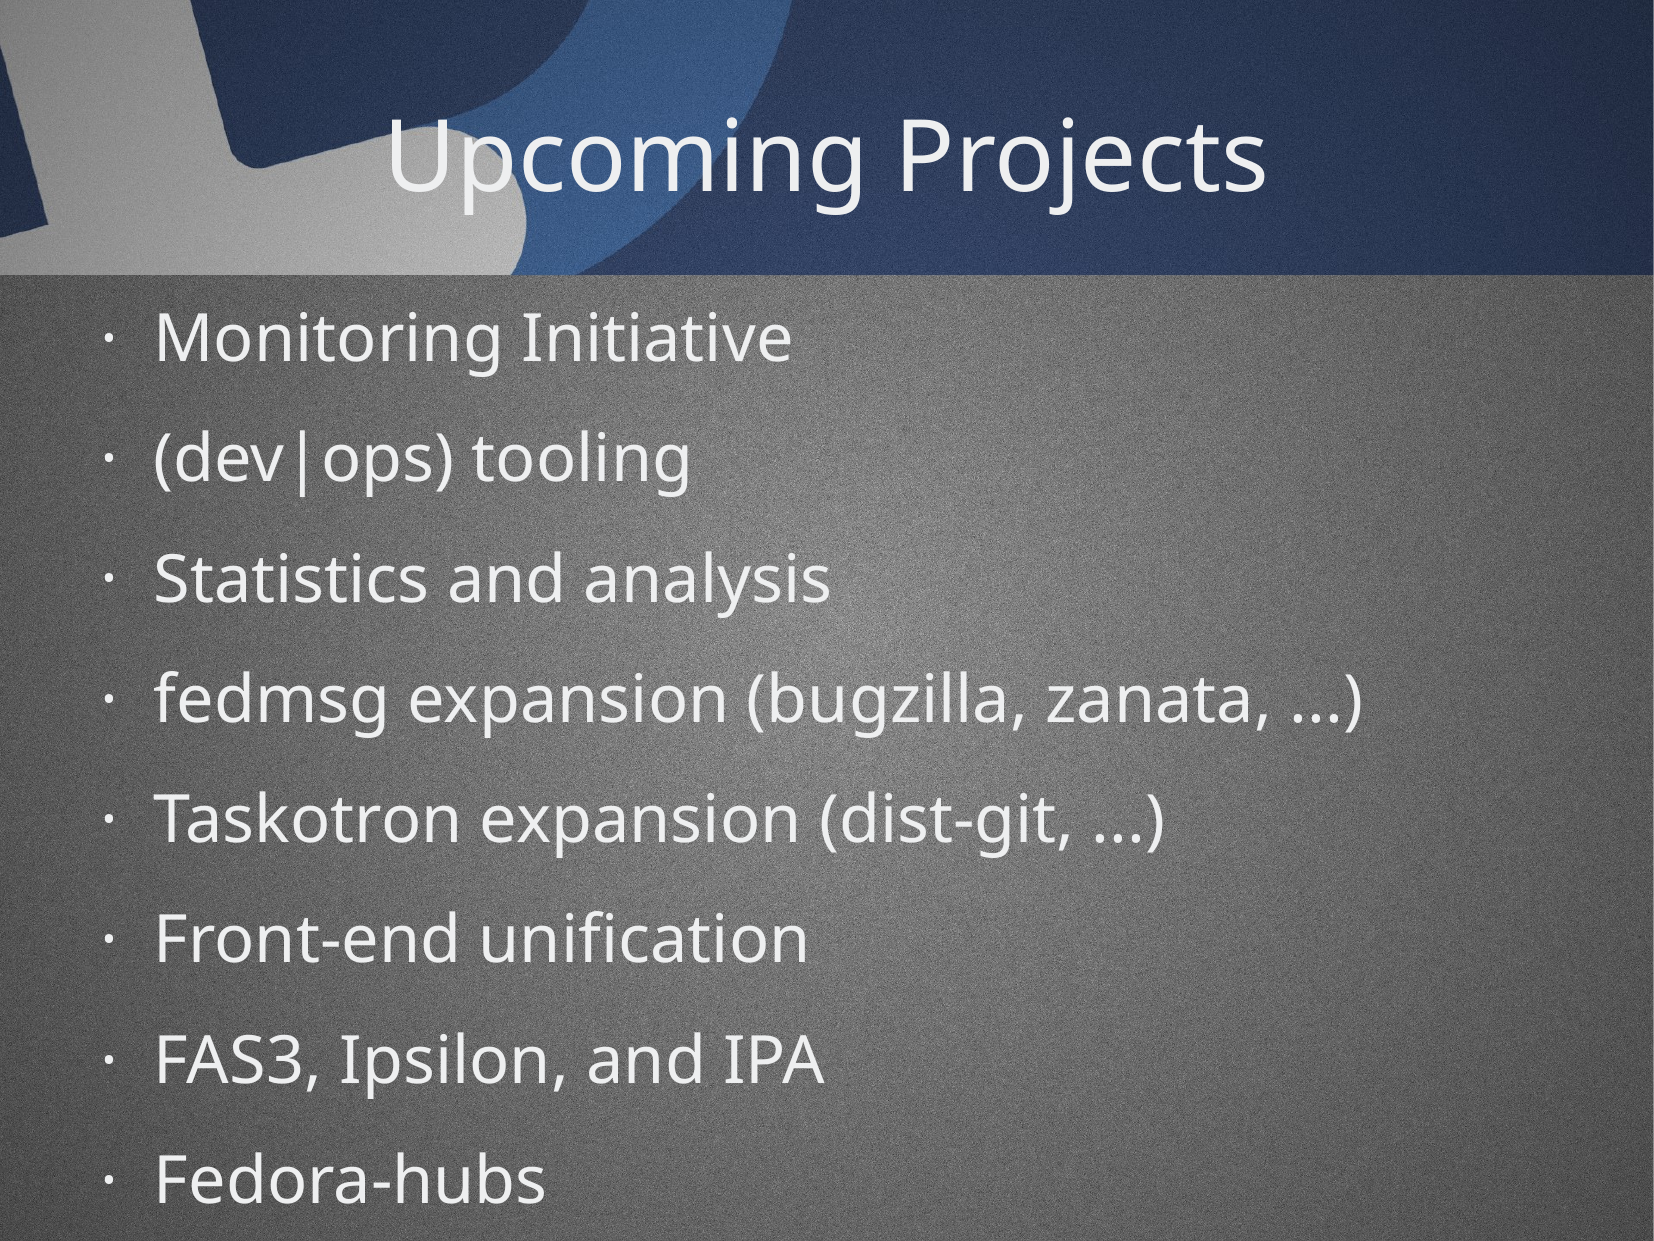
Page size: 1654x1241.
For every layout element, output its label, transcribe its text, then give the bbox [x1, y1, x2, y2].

list Monitoring Initiative (dev|ops) tooling Statistics and analysis fedmsg expansion (bugzilla, zanata, ...) Taskotron expansion (dist-git, ...) Front-end unification FAS3, Ipsilon, and IPA Fedora-hubs [82, 290, 1571, 1120]
picture [0, 0, 1654, 1241]
title Upcoming Projects [82, 49, 1571, 257]
